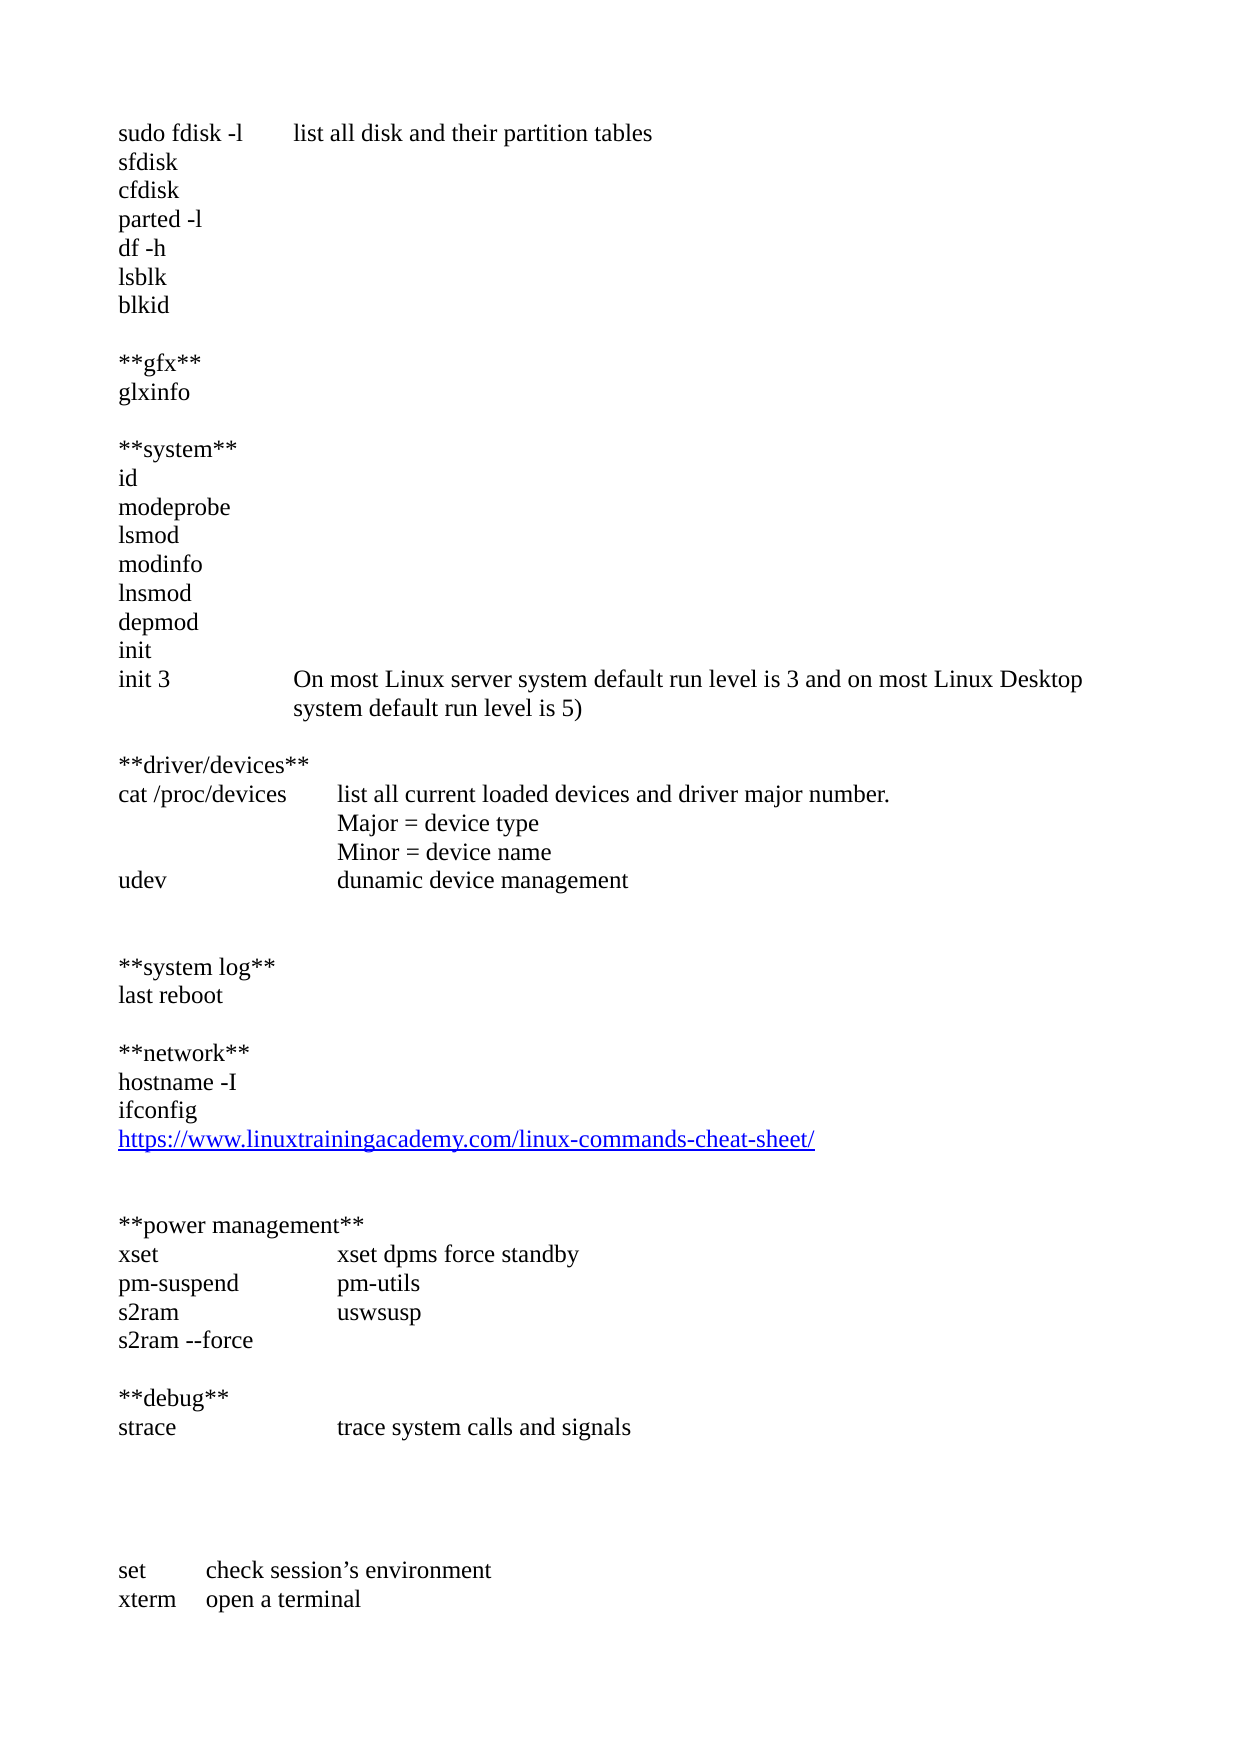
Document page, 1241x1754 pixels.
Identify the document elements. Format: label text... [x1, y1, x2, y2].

text last reboot [118, 981, 1122, 1009]
list df -h [118, 233, 1122, 262]
text ifconfig [118, 1096, 1122, 1124]
text https://www.linuxtrainingacademy.com/linux-commands-cheat-sheet/ [118, 1124, 1122, 1153]
text init 3 On most Linux server system default run level is 3 and on most Linux Desktop [118, 664, 1122, 693]
list lsblk [118, 262, 1122, 291]
text **system log** [118, 952, 1122, 981]
text Minor = device name [118, 837, 1122, 866]
list parted -l [118, 204, 1122, 233]
list glxinfo [118, 377, 1122, 406]
text init [118, 636, 1122, 664]
text lsmod [118, 521, 1122, 549]
text **debug** [118, 1383, 1122, 1412]
list cfdisk [118, 176, 1122, 204]
text lnsmod [118, 578, 1122, 607]
text cat /proc/devices list all current loaded devices and driver major number. [118, 779, 1122, 808]
text xset xset dpms force standby [118, 1239, 1122, 1268]
text hostname -I [118, 1067, 1122, 1096]
text strace trace system calls and signals [118, 1412, 1122, 1441]
text **driver/devices** [118, 751, 1122, 779]
list sudo fdisk -l list all disk and their partition tables [118, 118, 1122, 147]
text **system** [118, 434, 1122, 463]
text **network** [118, 1038, 1122, 1067]
list sfdisk [118, 147, 1122, 176]
list blkid [118, 291, 1122, 319]
text depmod [118, 607, 1122, 636]
text s2ram --force [118, 1326, 1122, 1354]
text pm-suspend pm-utils [118, 1268, 1122, 1297]
text set check session’s environment [118, 1556, 1122, 1584]
text xterm open a terminal [118, 1584, 1122, 1613]
text modeprobe [118, 492, 1122, 521]
text **power management** [118, 1211, 1122, 1239]
text modinfo [118, 549, 1122, 578]
text id [118, 463, 1122, 492]
text udev dunamic device management [118, 866, 1122, 894]
list **gfx** [118, 348, 1122, 377]
text s2ram uswsusp [118, 1297, 1122, 1326]
text Major = device type [118, 808, 1122, 837]
text system default run level is 5) [118, 693, 1122, 722]
